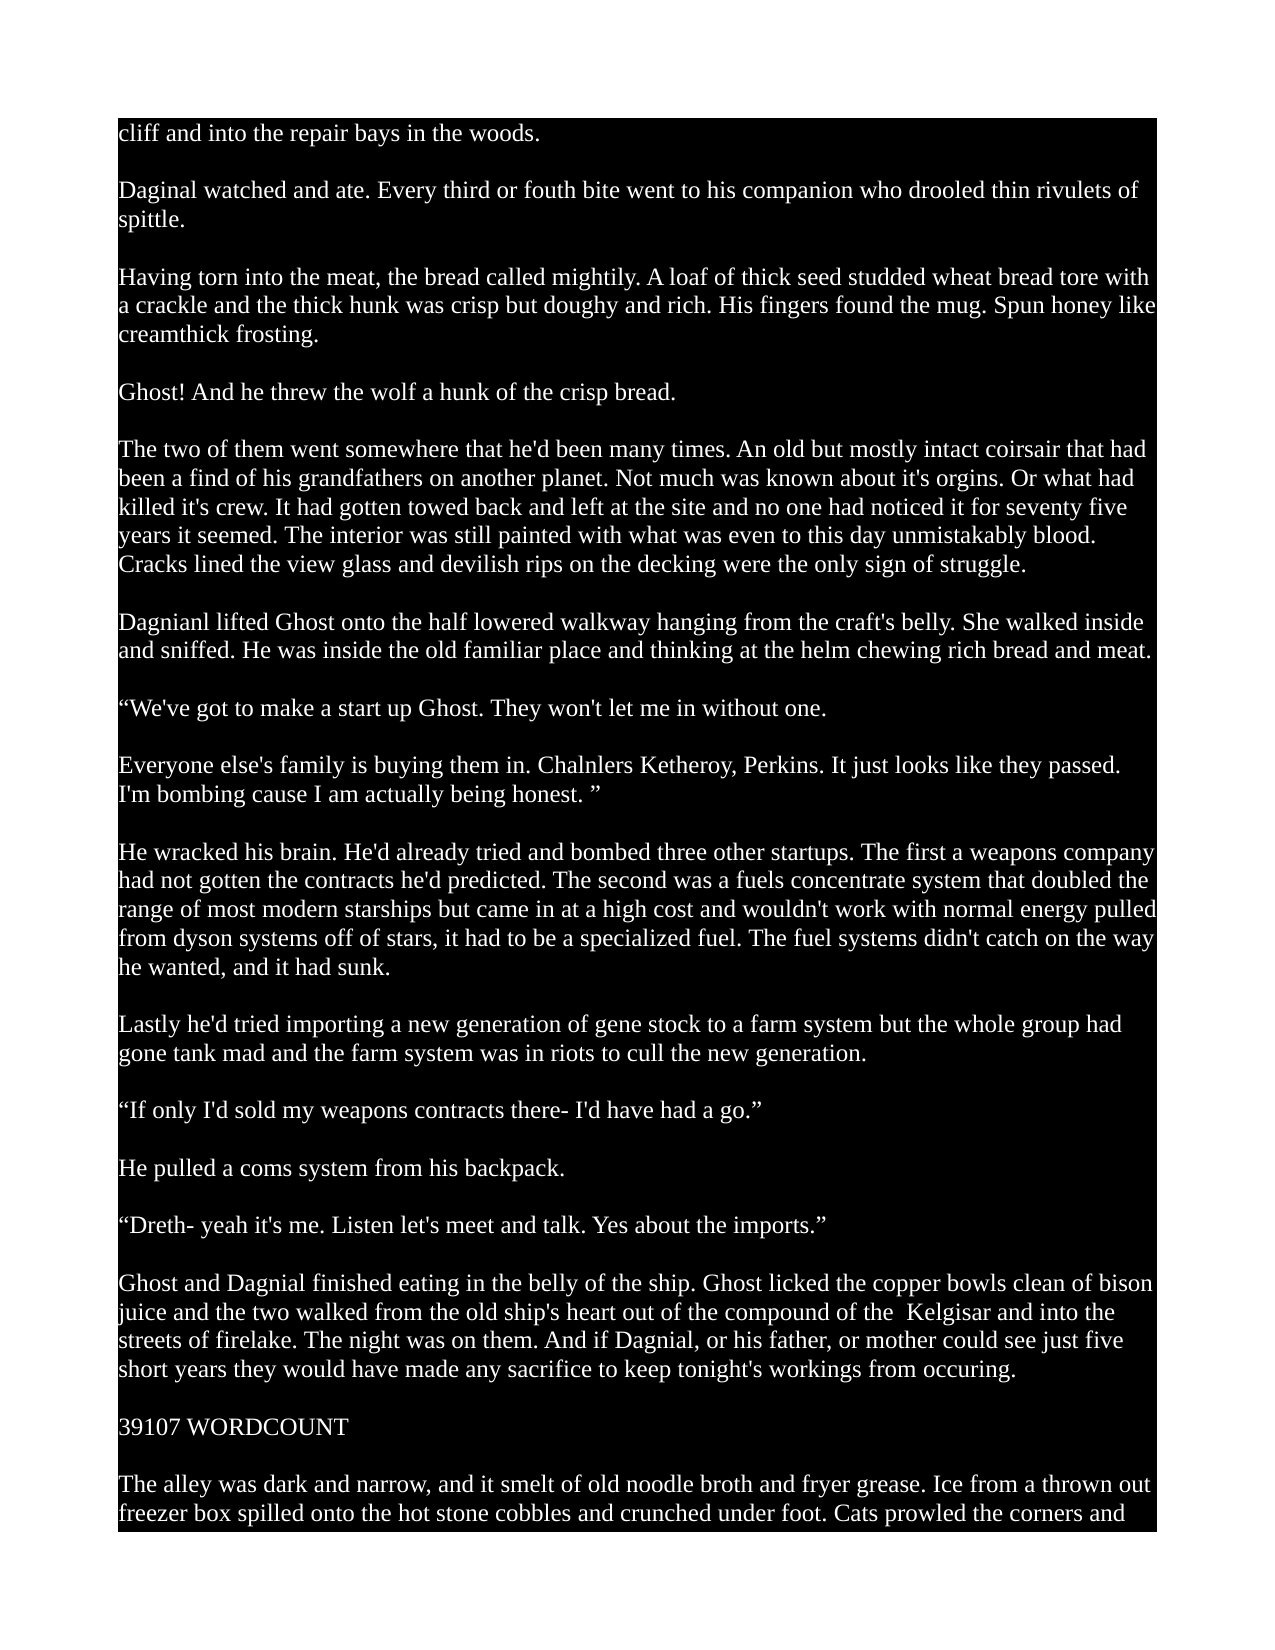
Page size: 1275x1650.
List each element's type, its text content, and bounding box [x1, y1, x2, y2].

text Having torn into the meat, the bread called mightily. A loaf of thick seed studded wheat bread tore with a crackle and the thick hunk was crisp but doughy and rich. His fingers found the mug. Spun honey like creamthick frosting. [118, 262, 1157, 348]
text Lastly he'd tried importing a new generation of gene stock to a farm system but the whole group had gone tank mad and the farm system was in riots to cull the new generation. “If only I'd sold my weapons contracts there- I'd have had a go.” [118, 1009, 1157, 1124]
text He pulled a coms system from his backpack. “Dreth- yeah it's me. Listen let's meet and talk. Yes about the imports.” [118, 1153, 1157, 1239]
text cliff and into the repair bays in the woods. [118, 118, 1157, 147]
text “We've got to make a start up Ghost. They won't let me in without one. Everyone else's family is buying them in. Chalnlers Ketheroy, Perkins. It just looks like they passed. I'm bombing cause I am actually being honest. ” [118, 693, 1157, 808]
text He wracked his brain. He'd already tried and bombed three other startups. The first a weapons company had not gotten the contracts he'd predicted. The second was a fuels concentrate system that doubled the range of most modern starships but came in at a high cost and wouldn't work with normal energy pulled from dyson systems off of stars, it had to be a specialized fuel. The fuel systems didn't catch on the way he wanted, and it had sunk. [118, 837, 1157, 981]
text 39107 WORDCOUNT [118, 1412, 1157, 1441]
text Daginal watched and ate. Every third or fouth bite went to his companion who drooled thin rivulets of spittle. [118, 176, 1157, 233]
text The alley was dark and narrow, and it smelt of old noodle broth and fryer grease. Ice from a thrown out freezer box spilled onto the hot stone cobbles and crunched under foot. Cats prowled the corners and [118, 1469, 1157, 1527]
text Dagnianl lifted Ghost onto the half lowered walkway hanging from the craft's belly. She walked inside and sniffed. He was inside the old familiar place and thinking at the helm chewing rich bread and meat. [118, 607, 1157, 664]
text Ghost and Dagnial finished eating in the belly of the ship. Ghost licked the copper bowls clean of bison juice and the two walked from the old ship's heart out of the compound of the Kelgisar and into the streets of firelake. The night was on them. And if Dagnial, or his father, or mother could see just five short years they would have made any sacrifice to keep tonight's workings from occuring. [118, 1268, 1157, 1383]
text The two of them went somewhere that he'd been many times. An old but mostly intact coirsair that had been a find of his grandfathers on another planet. Not much was known about it's orgins. Or what had killed it's crew. It had gotten towed back and left at the site and no one had noticed it for seventy five years it seemed. The interior was still painted with what was even to this day unmistakably blood. Cracks lined the view glass and devilish rips on the decking were the only sign of struggle. [118, 434, 1157, 578]
text Ghost! And he threw the wolf a hunk of the crisp bread. [118, 377, 1157, 406]
